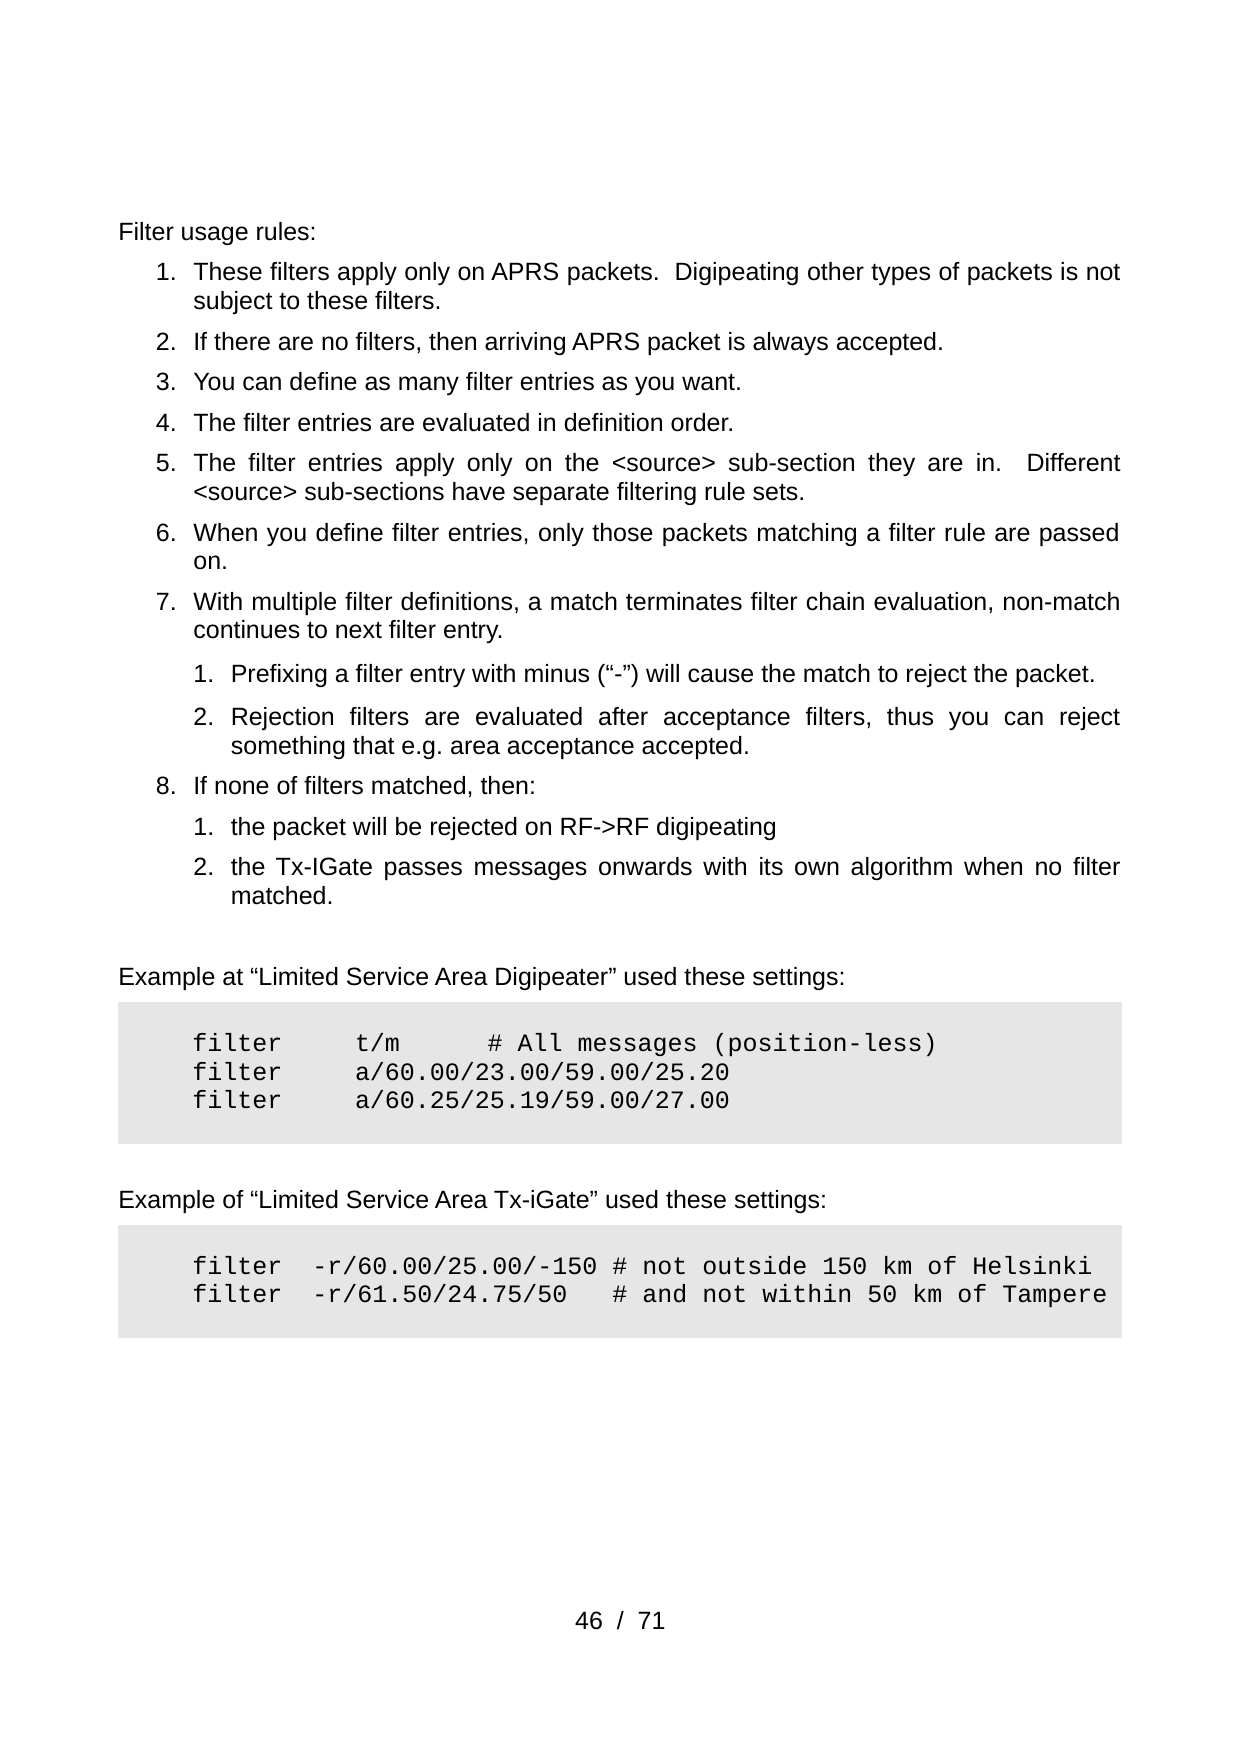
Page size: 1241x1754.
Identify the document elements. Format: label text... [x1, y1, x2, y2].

text Filter usage rules: [118, 217, 1122, 246]
text filter -r/60.00/25.00/-150 # not outside 150 km of Helsinki [118, 1253, 1122, 1282]
text Example at “Limited Service Area Digipeater” used these settings: [118, 962, 1122, 991]
text filter a/60.00/23.00/59.00/25.20 [118, 1059, 1122, 1087]
list Prefixing a filter entry with minus (“-”) will cause the match to reject the packet. [193, 656, 1122, 690]
text Example of “Limited Service Area Tx-iGate” used these settings: [118, 1185, 1122, 1213]
text filter a/60.25/25.19/59.00/27.00 [118, 1087, 1122, 1116]
text filter t/m # All messages (position-less) [118, 1031, 1122, 1059]
list If there are no filters, then arriving APRS packet is always accepted. [156, 327, 1122, 355]
list You can define as many filter entries as you want. [156, 367, 1122, 396]
list If none of filters matched, then: [156, 771, 1122, 800]
list These filters apply only on APRS packets. Digipeating other types of packets is not subject to these filters. [156, 257, 1122, 315]
list the packet will be rejected on RF->RF digipeating [193, 812, 1122, 840]
list the Tx-IGate passes messages onwards with its own algorithm when no filter matched. [193, 852, 1122, 910]
list Rejection filters are evaluated after acceptance filters, thus you can reject something that e.g. area acceptance accepted. [193, 702, 1122, 759]
list With multiple filter definitions, a match terminates filter chain evaluation, non-match continues to next filter entry. [156, 587, 1122, 644]
list The filter entries are evaluated in definition order. [156, 408, 1122, 436]
text filter -r/61.50/24.75/50 # and not within 50 km of Tampere [118, 1282, 1122, 1310]
list When you define filter entries, only those packets matching a filter rule are passed on. [156, 517, 1122, 575]
list The filter entries apply only on the <source> sub-section they are in. Different <source> sub-sections have separate filtering rule sets. [156, 448, 1122, 506]
